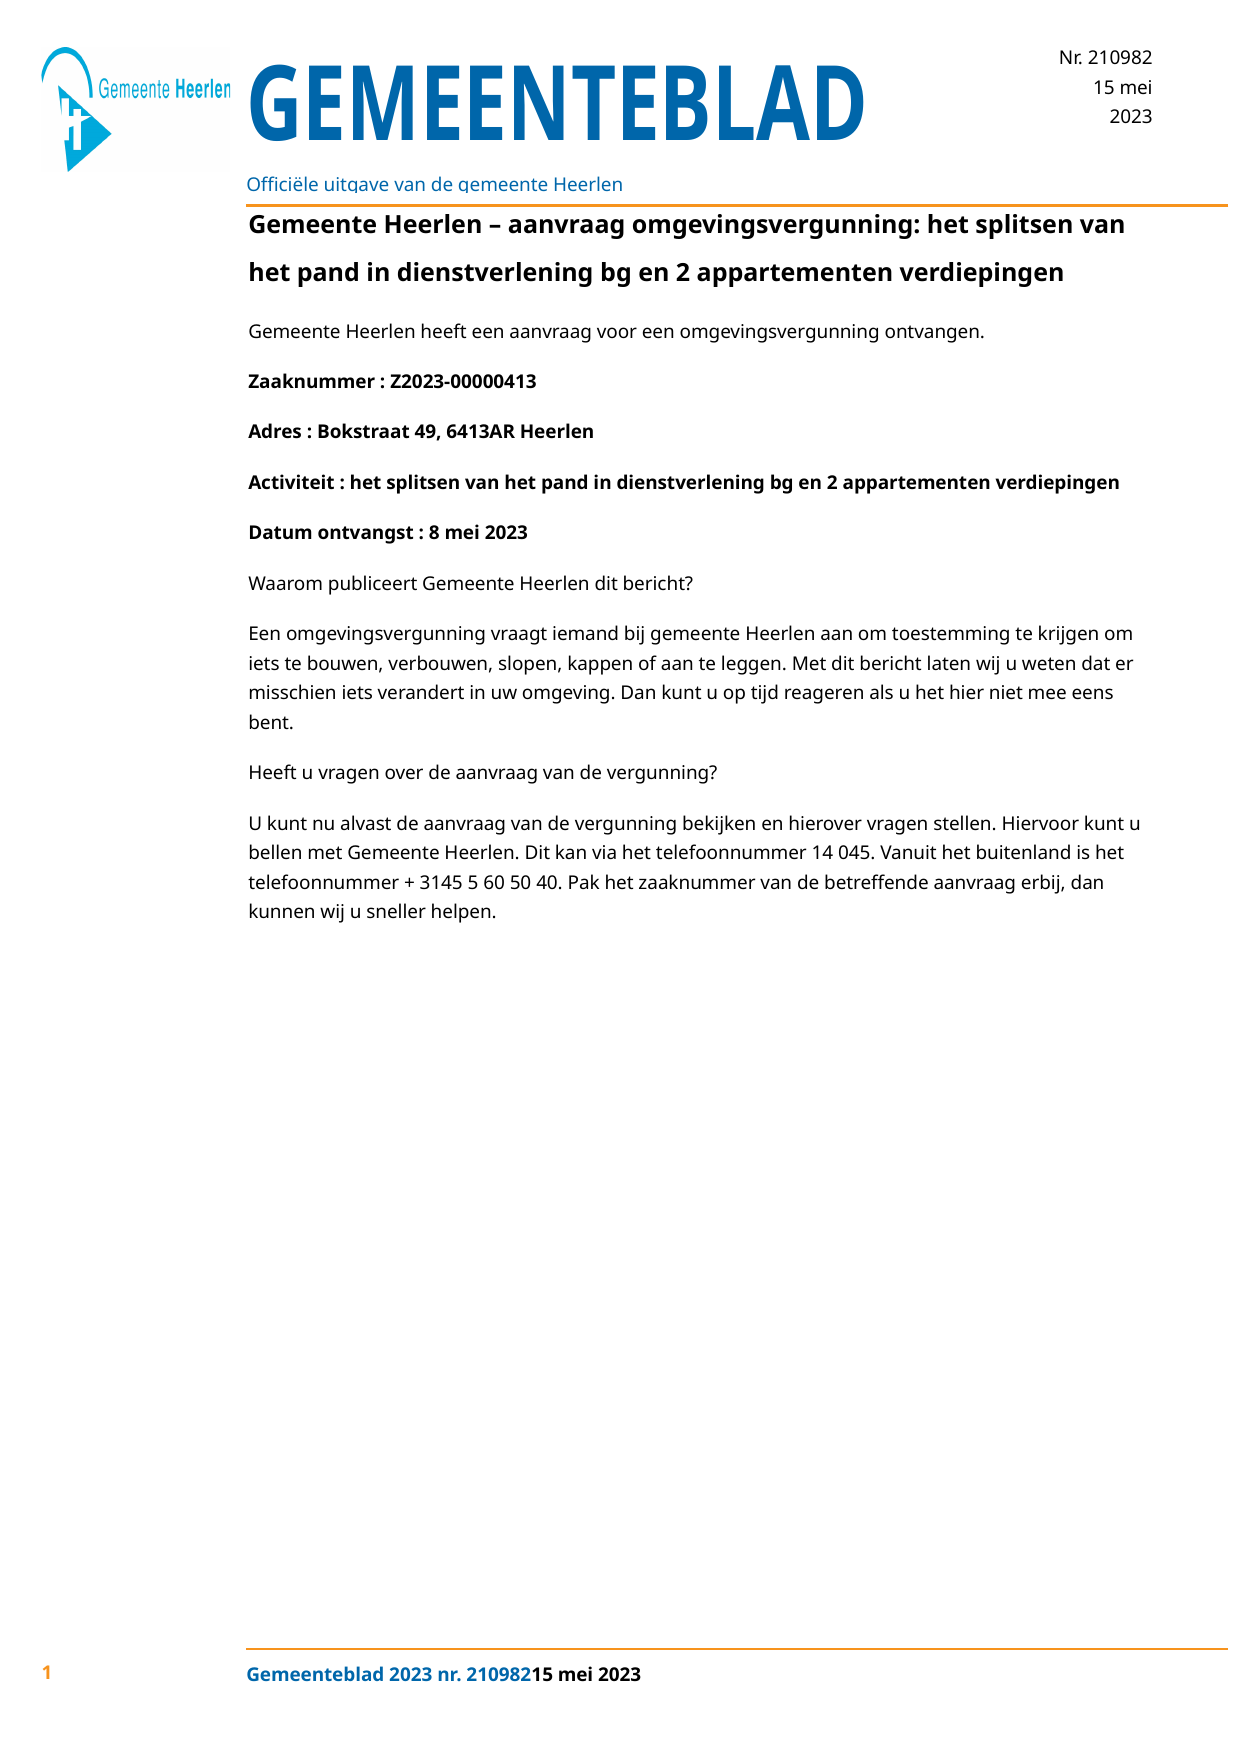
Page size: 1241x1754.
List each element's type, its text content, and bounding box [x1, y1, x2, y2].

picture [41, 47, 231, 172]
text Heeft u vragen over de aanvraag van de vergunning? [248, 759, 1152, 785]
text Gemeente Heerlen heeft een aanvraag voor een omgevingsvergunning ontvangen. [248, 318, 1152, 344]
text Gemeente Heerlen – aanvraag omgevingsvergunning: het splitsen van het pand in dienstverlening bg en 2 appartementen verdiepingen [248, 207, 1152, 288]
text Activiteit : het splitsen van het pand in dienstverlening bg en 2 appartementen verdiepingen [248, 469, 1152, 495]
text Waarom publiceert Gemeente Heerlen dit bericht? [248, 570, 1152, 596]
text Een omgevingsvergunning vraagt iemand bij gemeente Heerlen aan om toestemming te krijgen om iets te bouwen, verbouwen, slopen, kappen of aan te leggen. Met dit bericht laten wij u weten dat er misschien iets verandert in uw omgeving. Dan kunt u op tijd reageren als u het hier niet mee eens bent. [248, 620, 1152, 735]
text Adres : Bokstraat 49, 6413AR Heerlen [248, 419, 1152, 444]
text Zaaknummer : Z2023-00000413 [248, 368, 1152, 394]
text Datum ontvangst : 8 mei 2023 [248, 519, 1152, 545]
picture [41, 47, 59, 70]
text U kunt nu alvast de aanvraag van de vergunning bekijken en hierover vragen stellen. Hiervoor kunt u bellen met Gemeente Heerlen. Dit kan via het telefoonnummer 14 045. Vanuit het buitenland is het telefoonnummer + 3145 5 60 50 40. Pak het zaaknummer van de betreffende aanvraag erbij, dan kunnen wij u sneller helpen. [248, 810, 1152, 924]
